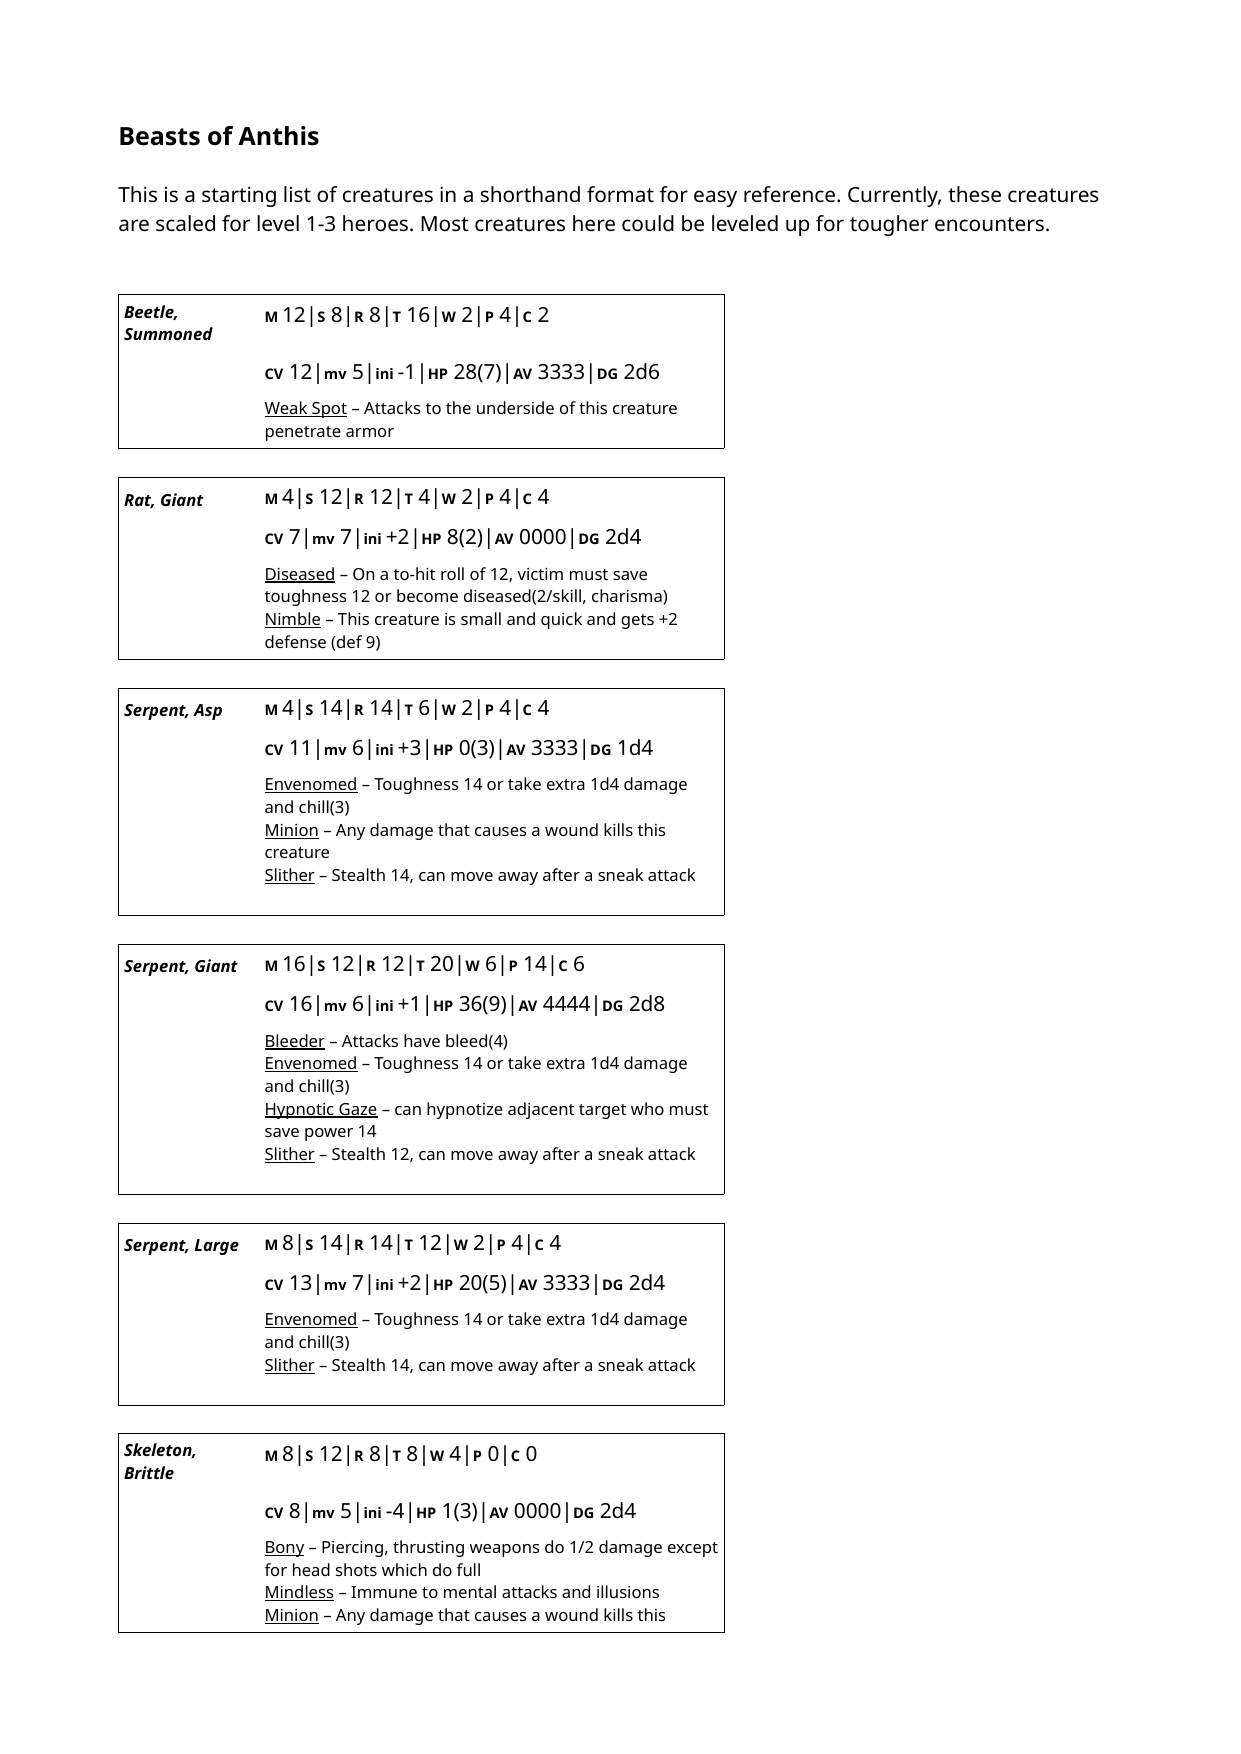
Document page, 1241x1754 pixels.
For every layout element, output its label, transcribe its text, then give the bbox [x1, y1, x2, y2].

table_header Skeleton, Brittle [119, 1434, 258, 1490]
table_cell [119, 517, 258, 557]
table_cell Envenomed – Toughness 14 or take extra 1d4 damage and chill(3) Minion – Any damage that causes a wound kills this creature Slither – Stealth 14, can move away after a sneak attack [259, 767, 724, 915]
table_header M 4|S 12|R 12|T 4|W 2|P 4|C 4 [259, 478, 724, 517]
table_cell Diseased – On a to-hit roll of 12, victim must save toughness 12 or become diseased(2/skill, charisma) Nimble – This creature is small and quick and gets +2 defense (def 9) [259, 557, 724, 659]
table_header M 8|S 12|R 8|T 8|W 4|P 0|C 0 [259, 1434, 724, 1490]
table_cell [119, 767, 258, 915]
table_header Serpent, Giant [119, 945, 258, 983]
table_cell Weak Spot – Attacks to the underside of this creature penetrate armor [259, 391, 724, 448]
table_header M 8|S 14|R 14|T 12|W 2|P 4|C 4 [259, 1224, 724, 1262]
table_cell [119, 1530, 258, 1632]
table_cell CV 11|mv 6|ini +3|HP 0(3)|AV 3333|DG 1d4 [259, 728, 724, 767]
table_cell [119, 728, 258, 767]
table_cell [119, 1302, 258, 1404]
table_cell CV 7|mv 7|ini +2|HP 8(2)|AV 0000|DG 2d4 [259, 517, 724, 557]
table_header Rat, Giant [119, 478, 258, 517]
table_cell [119, 351, 258, 391]
table_cell CV 8|mv 5|ini -4|HP 1(3)|AV 0000|DG 2d4 [259, 1490, 724, 1530]
text This is a starting list of creatures in a shorthand format for easy reference. Currently, these creatures are scaled for level 1-3 heroes. Most creatures here could be leveled up for tougher encounters. [118, 181, 1122, 237]
table_header M 16|S 12|R 12|T 20|W 6|P 14|C 6 [259, 945, 724, 983]
table_cell [119, 984, 258, 1023]
table_cell [119, 557, 258, 659]
table_header M 12|S 8|R 8|T 16|W 2|P 4|C 2 [259, 295, 724, 351]
table_cell [119, 1024, 258, 1194]
table_cell [119, 1490, 258, 1530]
table_header Serpent, Large [119, 1224, 258, 1262]
table_cell Envenomed – Toughness 14 or take extra 1d4 damage and chill(3) Slither – Stealth 14, can move away after a sneak attack [259, 1302, 724, 1404]
table_cell Bony – Piercing, thrusting weapons do 1/2 damage except for head shots which do full Mindless – Immune to mental attacks and illusions Minion – Any damage that causes a wound kills this [259, 1530, 724, 1632]
table_header M 4|S 14|R 14|T 6|W 2|P 4|C 4 [259, 689, 724, 727]
table_header Beetle, Summoned [119, 295, 258, 351]
table_cell CV 13|mv 7|ini +2|HP 20(5)|AV 3333|DG 2d4 [259, 1263, 724, 1302]
table_cell [119, 1263, 258, 1302]
table_cell Bleeder – Attacks have bleed(4) Envenomed – Toughness 14 or take extra 1d4 damage and chill(3) Hypnotic Gaze – can hypnotize adjacent target who must save power 14 Slither – Stealth 12, can move away after a sneak attack [259, 1024, 724, 1194]
table_cell CV 12|mv 5|ini -1|HP 28(7)|AV 3333|DG 2d6 [259, 351, 724, 391]
table_header Serpent, Asp [119, 689, 258, 727]
table_cell CV 16|mv 6|ini +1|HP 36(9)|AV 4444|DG 2d8 [259, 984, 724, 1023]
table_cell [119, 391, 258, 448]
text Beasts of Anthis [118, 118, 1122, 152]
